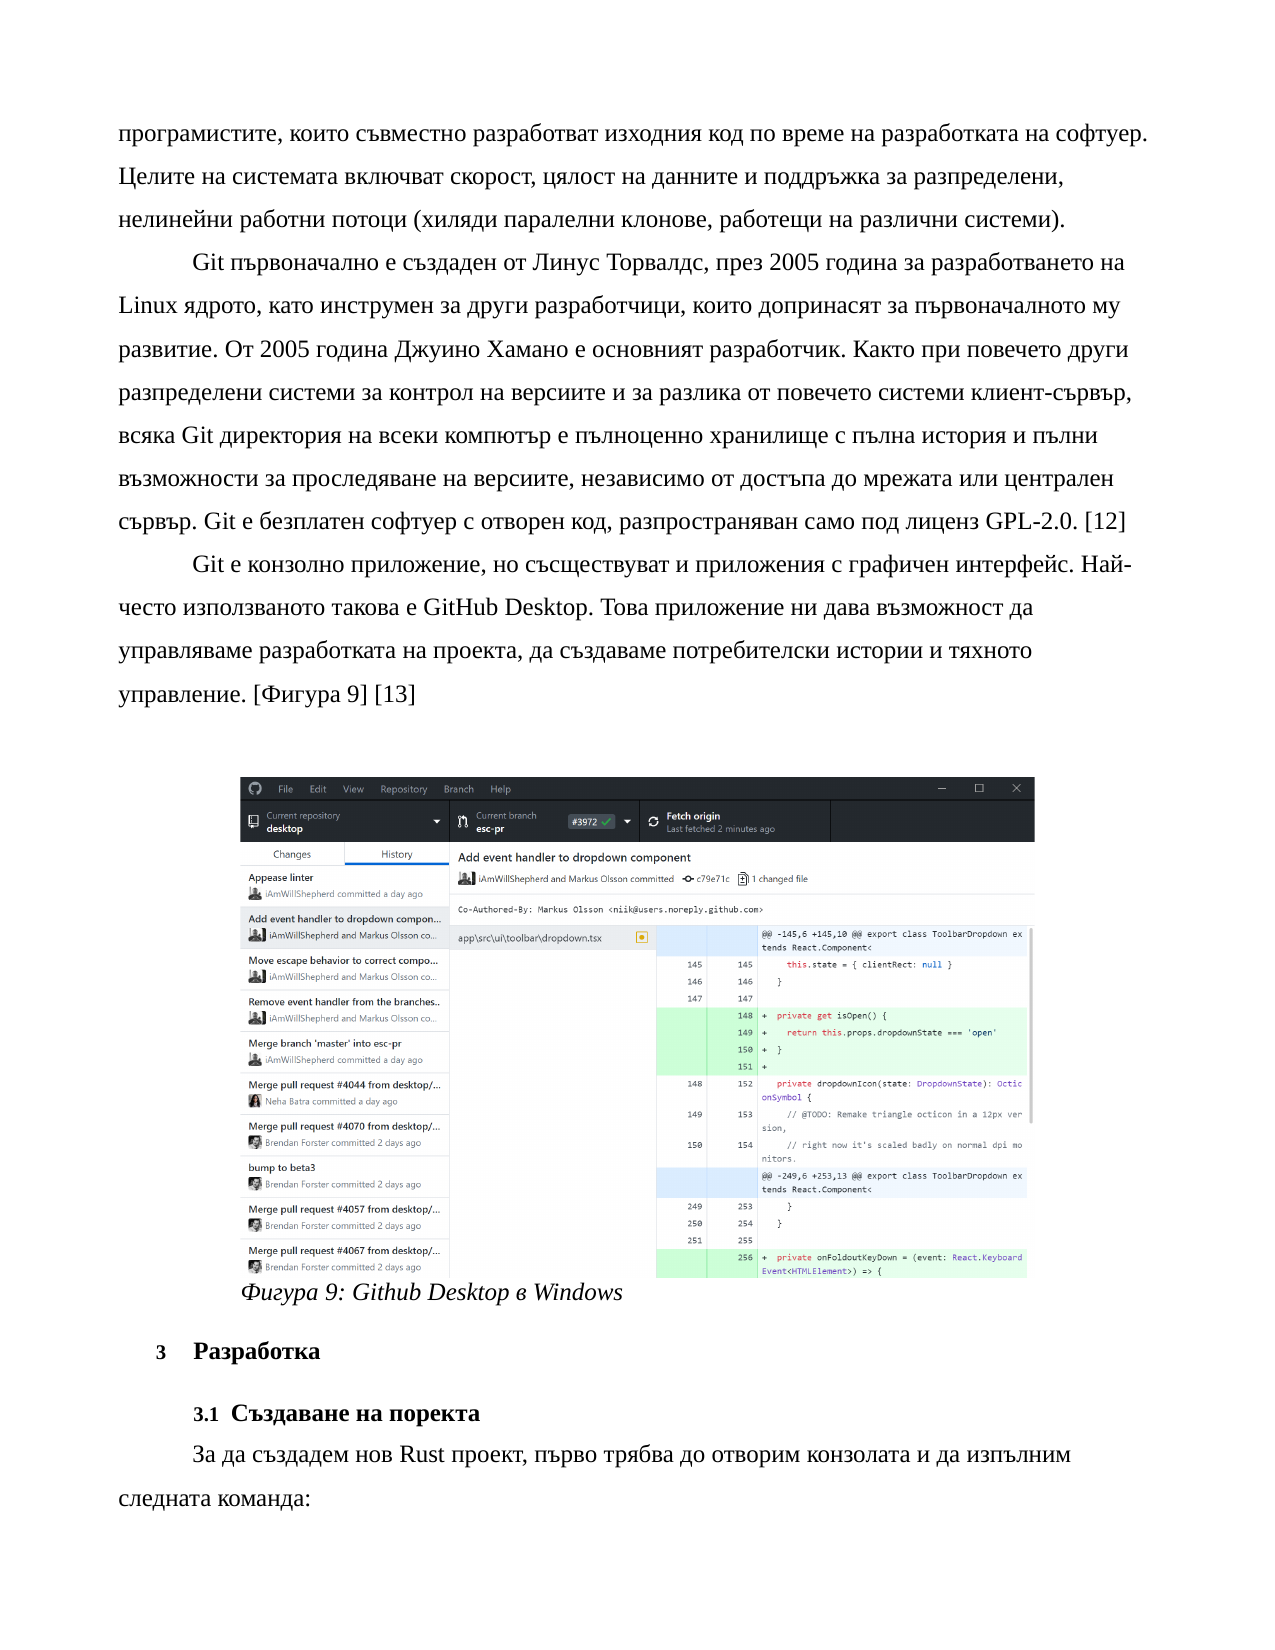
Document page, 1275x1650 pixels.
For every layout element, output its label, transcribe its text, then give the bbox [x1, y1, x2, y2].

text За да създадем нов Rust проект, първо трябва до отворим конзолата и да изпълним следната команда: [118, 1439, 1157, 1511]
text програмистите, които съвместно разработват изходния код по време на разработката на софтуер. Целите на системата включват скорост, цялост на данните и поддръжка за разпределени, нелинейни работни потоци (хиляди паралелни клонове, работещи на различни системи). [118, 118, 1157, 233]
subtitle Създаване на поректа [193, 1398, 1157, 1427]
text Git е конзолно приложение, но съсществуват и приложения с графичен интерфейс. Най-често използваното такова е GitHub Desktop. Това приложение ни дава възможност да управляваме разработката на проекта, да създаваме потребителски истории и тяхното управление. [Фигура 9] [13] [118, 549, 1157, 707]
text сървър. Git е безплатен софтуер с отворен код, разпространяван само под лиценз GPL-2.0. [12] [118, 506, 1157, 535]
text Git първоначално е създаден от Линус Торвалдс, през 2005 година за разработването на Linux ядрото, като инструмен за други разработчици, които допринасят за първоначалното му развитие. От 2005 година Джуино Хамано е основният разработчик. Както при повечето други разпределени системи за контрол на версиите и за разлика от повечето системи клиент-сървър, всяка Git директория на всеки компютър е пълноценно хранилище с пълна история и пълни възможности за проследяване на версиите, независимо от достъпа до мрежата или централен [118, 247, 1157, 492]
text Фигура 9: Github Desktop в Windows [240, 1278, 1034, 1306]
picture [240, 777, 1035, 1278]
subtitle Разработка [156, 1336, 1157, 1365]
